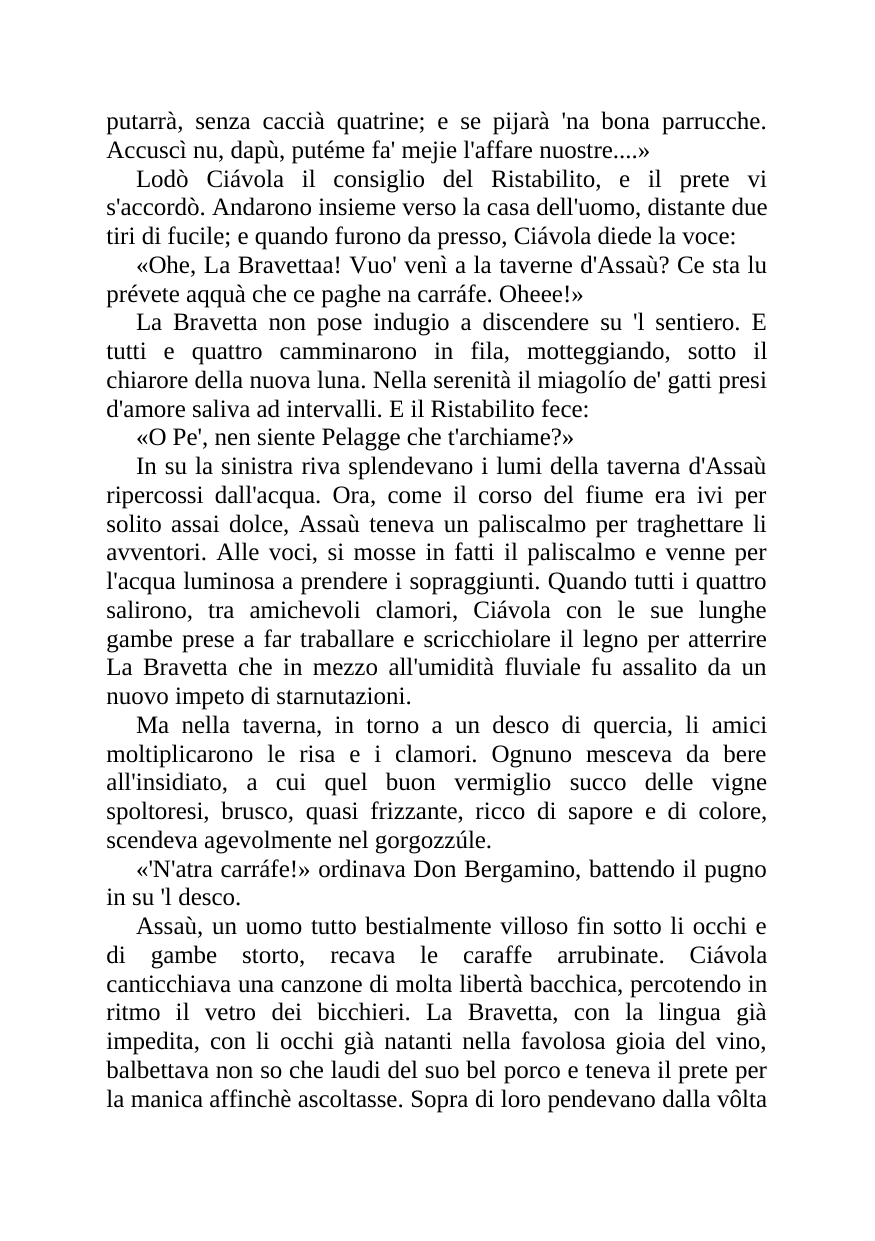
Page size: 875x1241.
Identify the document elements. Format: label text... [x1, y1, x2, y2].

text «O Pe', nen siente Pelagge che t'archiame?» [106, 422, 768, 451]
text Lodò Ciávola il consiglio del Ristabilito, e il prete vi s'accordò. Andarono insieme verso la casa dell'uomo, distante due tiri di fucile; e quando furono da presso, Ciávola diede la voce: [106, 164, 768, 250]
text «'N'atra carráfe!» ordinava Don Bergamino, battendo il pugno in su 'l desco. [106, 854, 768, 911]
text In su la sinistra riva splendevano i lumi della taverna d'Assaù ripercossi dall'acqua. Ora, come il corso del fiume era ivi per solito assai dolce, Assaù teneva un paliscalmo per traghettare li avventori. Alle voci, si mosse in fatti il paliscalmo e venne per l'acqua luminosa a prendere i sopraggiunti. Quando tutti i quattro salirono, tra amichevoli clamori, Ciávola con le sue lunghe gambe prese a far traballare e scricchiolare il legno per atterrire La Bravetta che in mezzo all'umidità fluviale fu assalito da un nuovo impeto di starnutazioni. [106, 451, 768, 710]
text La Bravetta non pose indugio a discendere su 'l sentiero. E tutti e quattro camminarono in fila, motteggiando, sotto il chiarore della nuova luna. Nella serenità il miagolío de' gatti presi d'amore saliva ad intervalli. E il Ristabilito fece: [106, 307, 768, 422]
text Assaù, un uomo tutto bestialmente villoso fin sotto li occhi e di gambe storto, recava le caraffe arrubinate. Ciávola canticchiava una canzone di molta libertà bacchica, percotendo in ritmo il vetro dei bicchieri. La Bravetta, con la lingua già impedita, con li occhi già natanti nella favolosa gioia del vino, balbettava non so che laudi del suo bel porco e teneva il prete per la manica affinchè ascoltasse. Sopra di loro pendevano dalla vôlta [106, 911, 768, 1112]
text «Ohe, La Bravettaa! Vuo' venì a la taverne d'Assaù? Ce sta lu prévete aqquà che ce paghe na carráfe. Oheee!» [106, 250, 768, 307]
text putarrà, senza caccià quatrine; e se pijarà 'na bona parrucche. Accuscì nu, dapù, putéme fa' mejie l'affare nuostre....» [106, 106, 768, 164]
text Ma nella taverna, in torno a un desco di quercia, li amici moltiplicarono le risa e i clamori. Ognuno mesceva da bere all'insidiato, a cui quel buon vermiglio succo delle vigne spoltoresi, brusco, quasi frizzante, ricco di sapore e di colore, scendeva agevolmente nel gorgozzúle. [106, 710, 768, 854]
